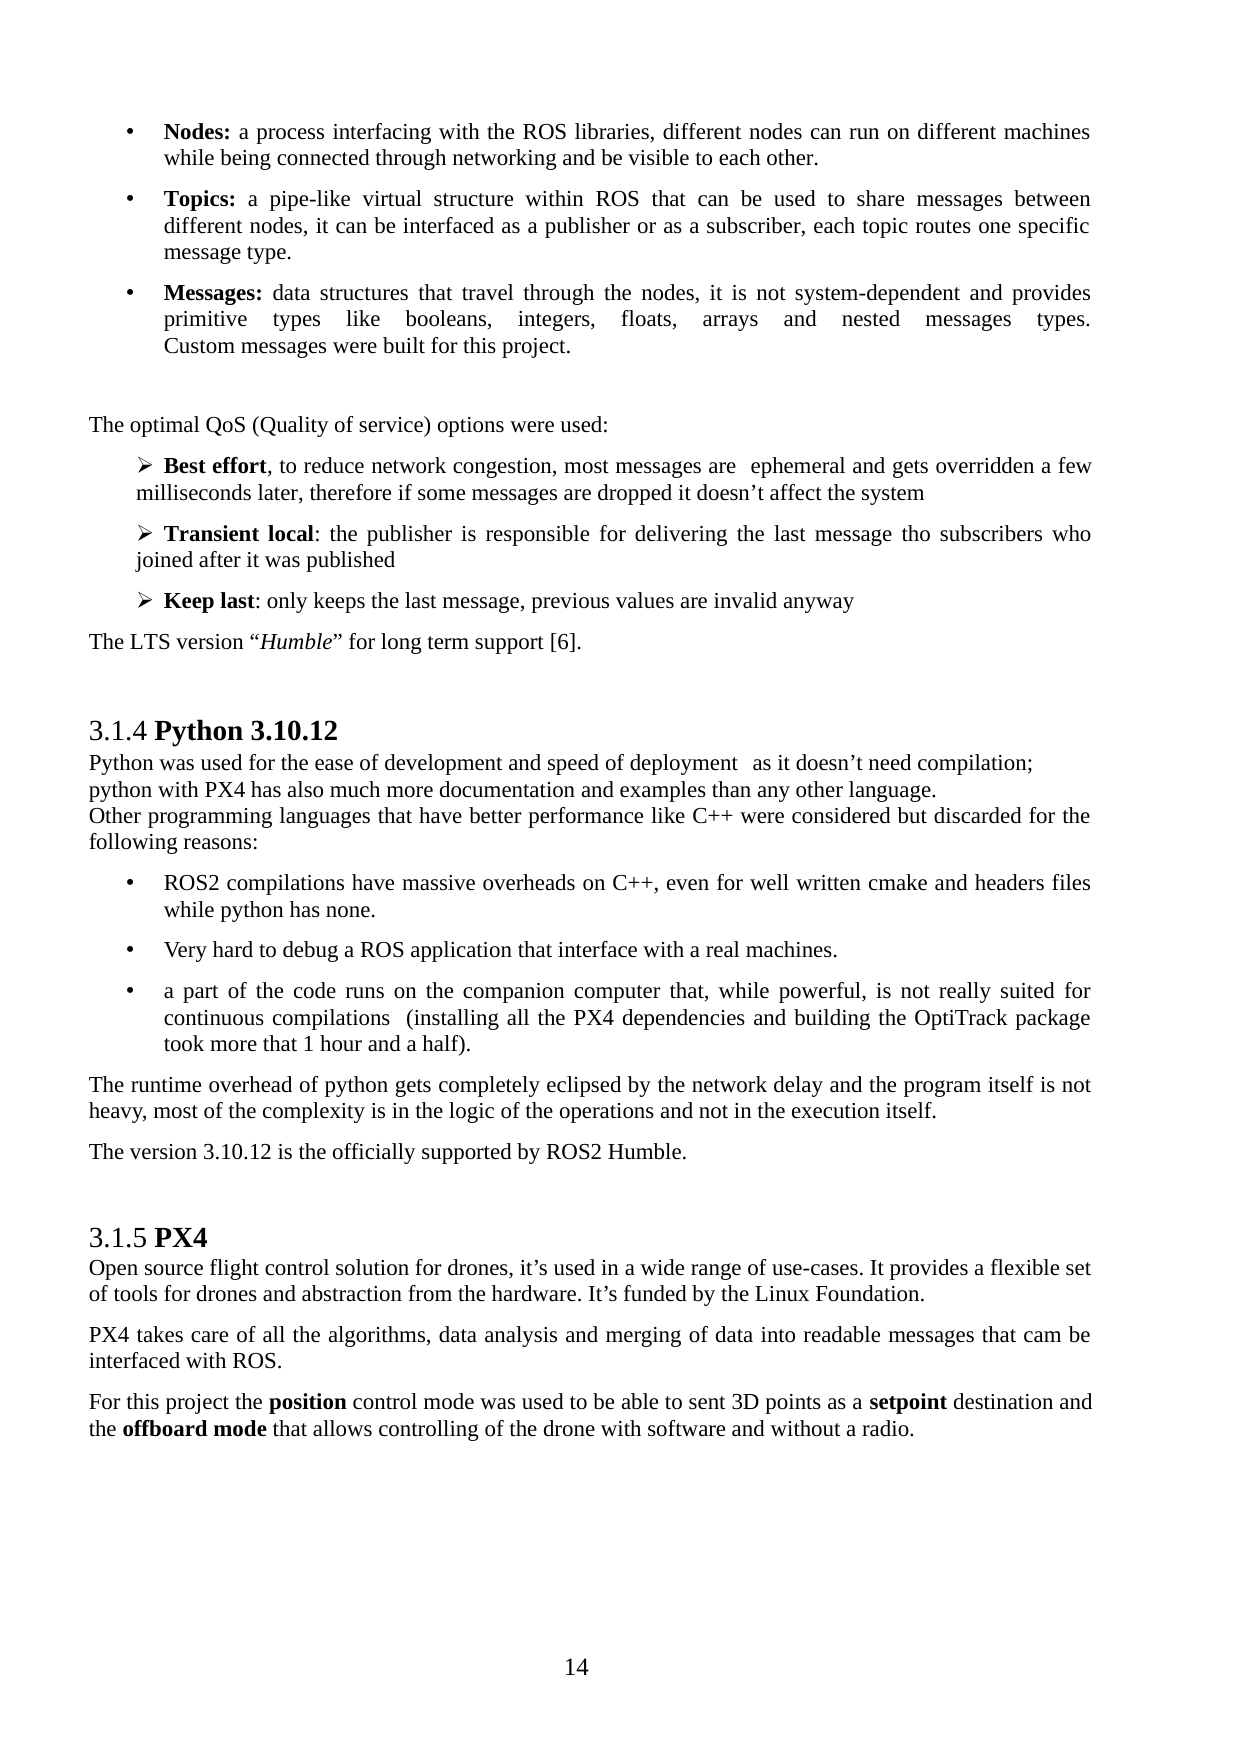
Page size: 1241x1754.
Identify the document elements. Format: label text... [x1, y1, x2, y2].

list 3.1.5 PX4 Open source flight control solution for drones, it’s used in a wide range of use-cases. It provides a flexible set of tools for drones and abstraction from the hardware. It’s funded by the Linux Foundation. [32, 1220, 1093, 1307]
list Topics: a pipe-like virtual structure within ROS that can be used to share messages between different nodes, it can be interfaced as a publisher or as a subscriber, each topic routes one specific message type. [126, 185, 1093, 264]
list ROS2 compilations have massive overheads on C++, even for well written cmake and headers files while python has none. [126, 869, 1093, 922]
subtitle 3.1.4 Python 3.10.12 [88, 713, 1093, 746]
list The optimal QoS (Quality of service) options were used: [32, 412, 1093, 438]
list The version 3.10.12 is the officially supported by ROS2 Humble. [88, 1138, 1093, 1165]
list Messages: data structures that travel through the nodes, it is not system-dependent and provides primitive types like booleans, integers, floats, arrays and nested messages types. Custom messages were built for this project. [126, 279, 1093, 358]
list For this project the position control mode was used to be able to sent 3D points as a setpoint destination and the offboard mode that allows controlling of the drone with software and without a radio. [32, 1388, 1093, 1441]
list Best effort, to reduce network congestion, most messages are ephemeral and gets overridden a few milliseconds later, therefore if some messages are dropped it doesn’t affect the system [136, 452, 1093, 505]
text Python was used for the ease of development and speed of deployment as it doesn’t need compilation; python with PX4 has also much more documentation and examples than any other language. [88, 749, 1093, 802]
list a part of the code runs on the companion computer that, while powerful, is not really suited for continuous compilations (installing all the PX4 dependencies and building the OptiTrack package took more that 1 hour and a half). [126, 977, 1093, 1057]
list PX4 takes care of all the algorithms, data analysis and merging of data into readable messages that cam be interfaced with ROS. [32, 1321, 1093, 1374]
list Transient local: the publisher is responsible for delivering the last message tho subscribers who joined after it was published [136, 520, 1093, 572]
list Keep last: only keeps the last message, previous values are invalid anyway [136, 587, 1093, 613]
list Nodes: a process interfacing with the ROS libraries, different nodes can run on different machines while being connected through networking and be visible to each other. [126, 118, 1093, 171]
list The LTS version “Humble” for long term support [6]. [32, 628, 1093, 654]
list Very hard to debug a ROS application that interface with a real machines. [126, 937, 1093, 963]
list Other programming languages that have better performance like C++ were considered but discarded for the following reasons: [32, 802, 1093, 855]
list The runtime overhead of python gets completely eclipsed by the network delay and the program itself is not heavy, most of the complexity is in the logic of the operations and not in the execution itself. [32, 1071, 1093, 1124]
